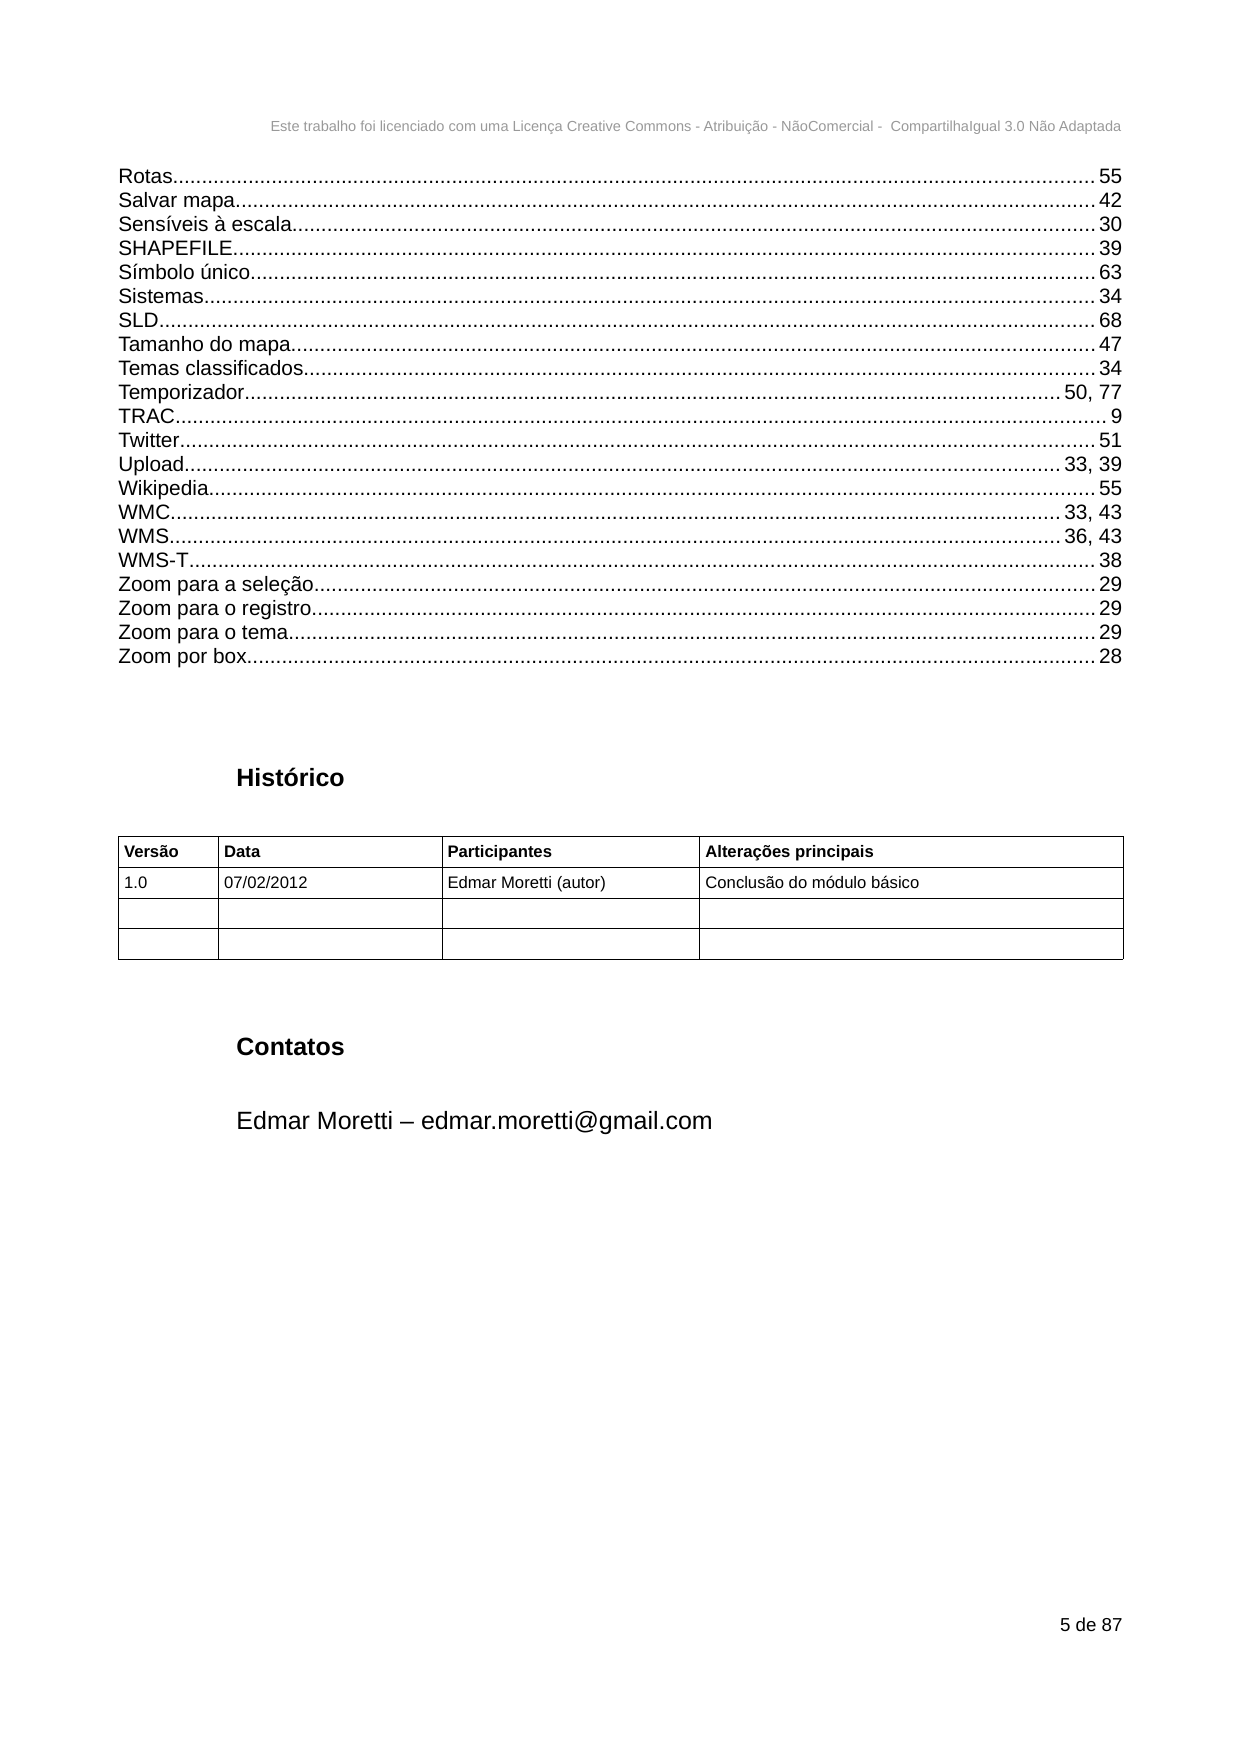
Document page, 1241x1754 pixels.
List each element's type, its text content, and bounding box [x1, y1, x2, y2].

table_header Alterações principais [700, 837, 1123, 867]
text Tamanho do mapa 47 [118, 332, 1122, 356]
table_cell 07/02/2012 [219, 868, 442, 898]
table_cell [119, 929, 218, 959]
text TRAC 9 [118, 404, 1122, 428]
text Zoom para a seleção 29 [118, 572, 1122, 596]
text Edmar Moretti – edmar.moretti@gmail.com [118, 1106, 1122, 1134]
table_cell Edmar Moretti (autor) [443, 868, 699, 898]
text Histórico [118, 763, 1122, 792]
text Contatos [118, 1032, 1122, 1061]
text SLD 68 [118, 308, 1122, 332]
table_cell 1.0 [119, 868, 218, 898]
text Zoom por box 28 [118, 643, 1122, 667]
text Temporizador 50, 77 [118, 380, 1122, 404]
text WMC 33, 43 [118, 500, 1122, 524]
table_cell [700, 929, 1123, 959]
text SHAPEFILE 39 [118, 236, 1122, 260]
text Sistemas 34 [118, 284, 1122, 308]
table_cell [219, 899, 442, 928]
text Zoom para o tema 29 [118, 619, 1122, 643]
text Twitter 51 [118, 428, 1122, 452]
text Temas classificados 34 [118, 356, 1122, 380]
table_header Participantes [443, 837, 699, 867]
table_cell [443, 929, 699, 959]
text Wikipedia 55 [118, 476, 1122, 500]
table_cell [700, 899, 1123, 928]
text Rotas 55 [118, 164, 1122, 188]
table_cell [219, 929, 442, 959]
text Salvar mapa 42 [118, 188, 1122, 212]
table_cell [119, 899, 218, 928]
text WMS 36, 43 [118, 524, 1122, 548]
text WMS-T 38 [118, 548, 1122, 572]
text Zoom para o registro 29 [118, 596, 1122, 619]
text Sensíveis à escala 30 [118, 212, 1122, 236]
text Símbolo único 63 [118, 260, 1122, 284]
table_header Versão [119, 837, 218, 867]
text Upload 33, 39 [118, 452, 1122, 476]
table_cell Conclusão do módulo básico [700, 868, 1123, 898]
table_cell [443, 899, 699, 928]
table_header Data [219, 837, 442, 867]
